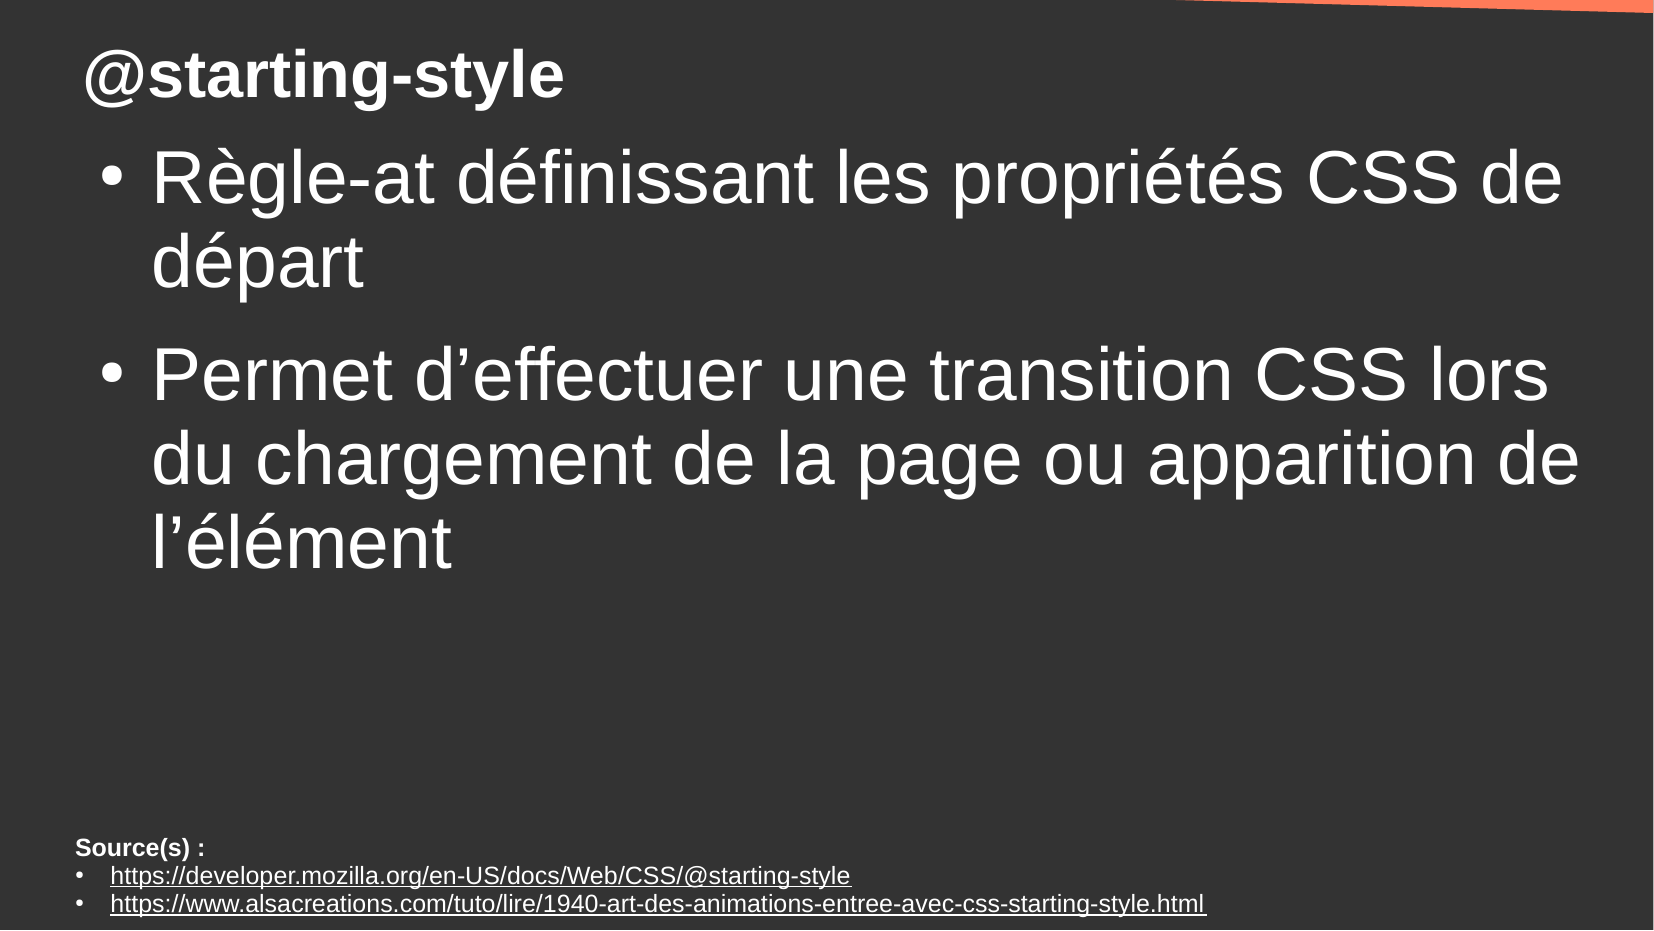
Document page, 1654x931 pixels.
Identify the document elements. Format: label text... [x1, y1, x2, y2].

title @starting-style [82, 37, 1571, 114]
list Règle-at définissant les propriétés CSS de départ Permet d’effectuer une transition CSS lors du chargement de la page ou apparition de l’élément [80, 135, 1620, 792]
text_box Source(s) : https://developer.mozilla.org/en-US/docs/Web/CSS/@starting-style https://www.alsacreations.com/tuto/lire/1940-art-des-animations-entree-avec-css-starting-style.html [60, 826, 1546, 926]
text_box [1176, 0, 1654, 14]
